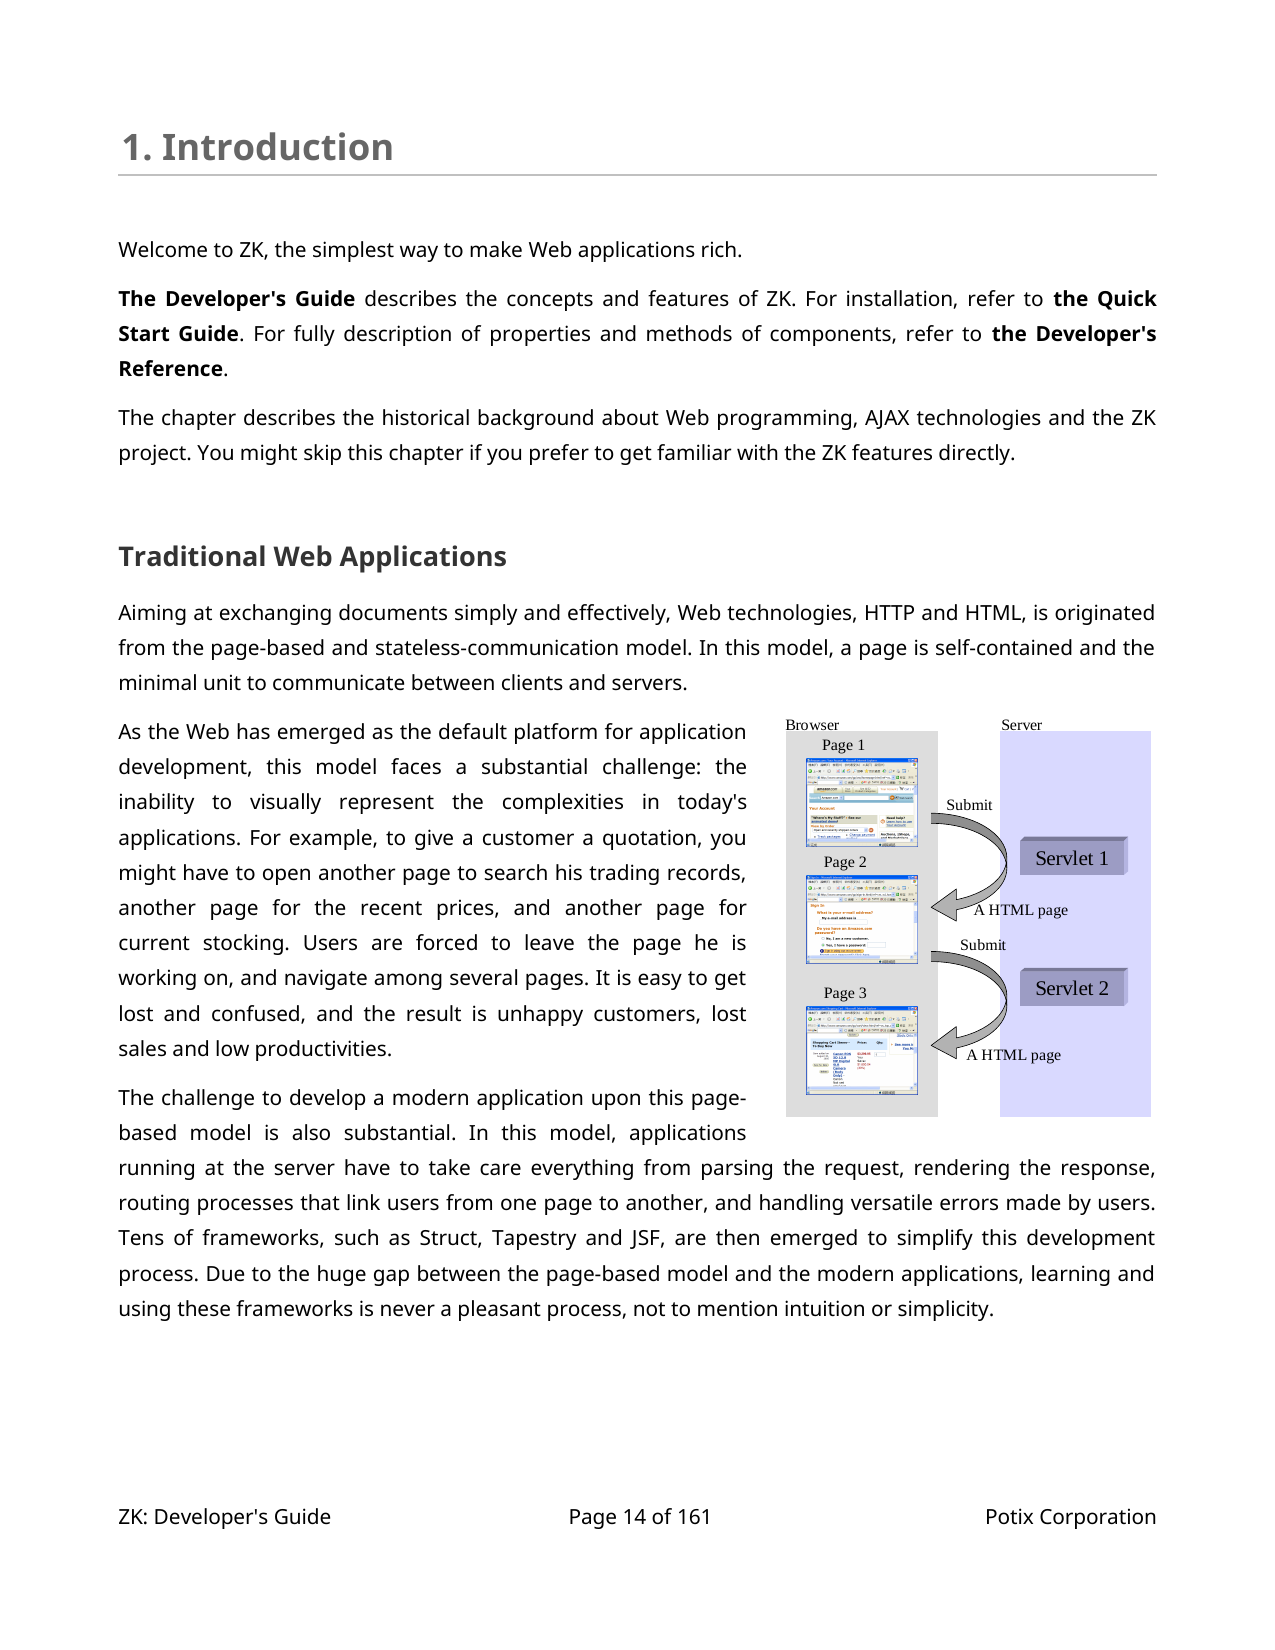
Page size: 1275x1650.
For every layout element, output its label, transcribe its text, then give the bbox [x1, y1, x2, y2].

subtitle Traditional Web Applications [118, 537, 1157, 574]
text Welcome to ZK, the simplest way to make Web applications rich. [118, 235, 1157, 263]
text As the Web has emerged as the default platform for application development, this model faces a substantial challenge: the inability to visually represent the complexities in today's applications. For example, to give a customer a quotation, you might have to open another page to search his trading records, another page for the recent prices, and another page for current stocking. Users are forced to leave the page he is working on, and navigate among several pages. It is easy to get lost and confused, and the result is unhappy customers, lost sales and low productivities. [118, 717, 1157, 1062]
text The Developer's Guide describes the concepts and features of ZK. For installation, refer to the Quick Start Guide. For fully description of properties and methods of components, refer to the Developer's Reference. [118, 284, 1157, 382]
text Aiming at exchanging documents simply and effectively, Web technologies, HTTP and HTML, is originated from the page-based and stateless-communication model. In this model, a page is self-contained and the minimal unit to communicate between clients and servers. [118, 598, 1157, 696]
text The challenge to develop a modern application upon this page-based model is also substantial. In this model, applications running at the server have to take care everything from parsing the request, rendering the response, routing processes that link users from one page to another, and handling versatile errors made by users. Tens of frameworks, such as Struct, Tapestry and JSF, are then emerged to simplify this development process. Due to the huge gap between the page-based model and the modern applications, learning and using these frameworks is never a pleasant process, not to mention intuition or simplicity. [118, 1083, 1157, 1322]
subtitle 1. Introduction [118, 118, 1157, 174]
text The chapter describes the historical background about Web programming, AJAX technologies and the ZK project. You might skip this chapter if you prefer to get familiar with the ZK features directly. [118, 403, 1157, 466]
